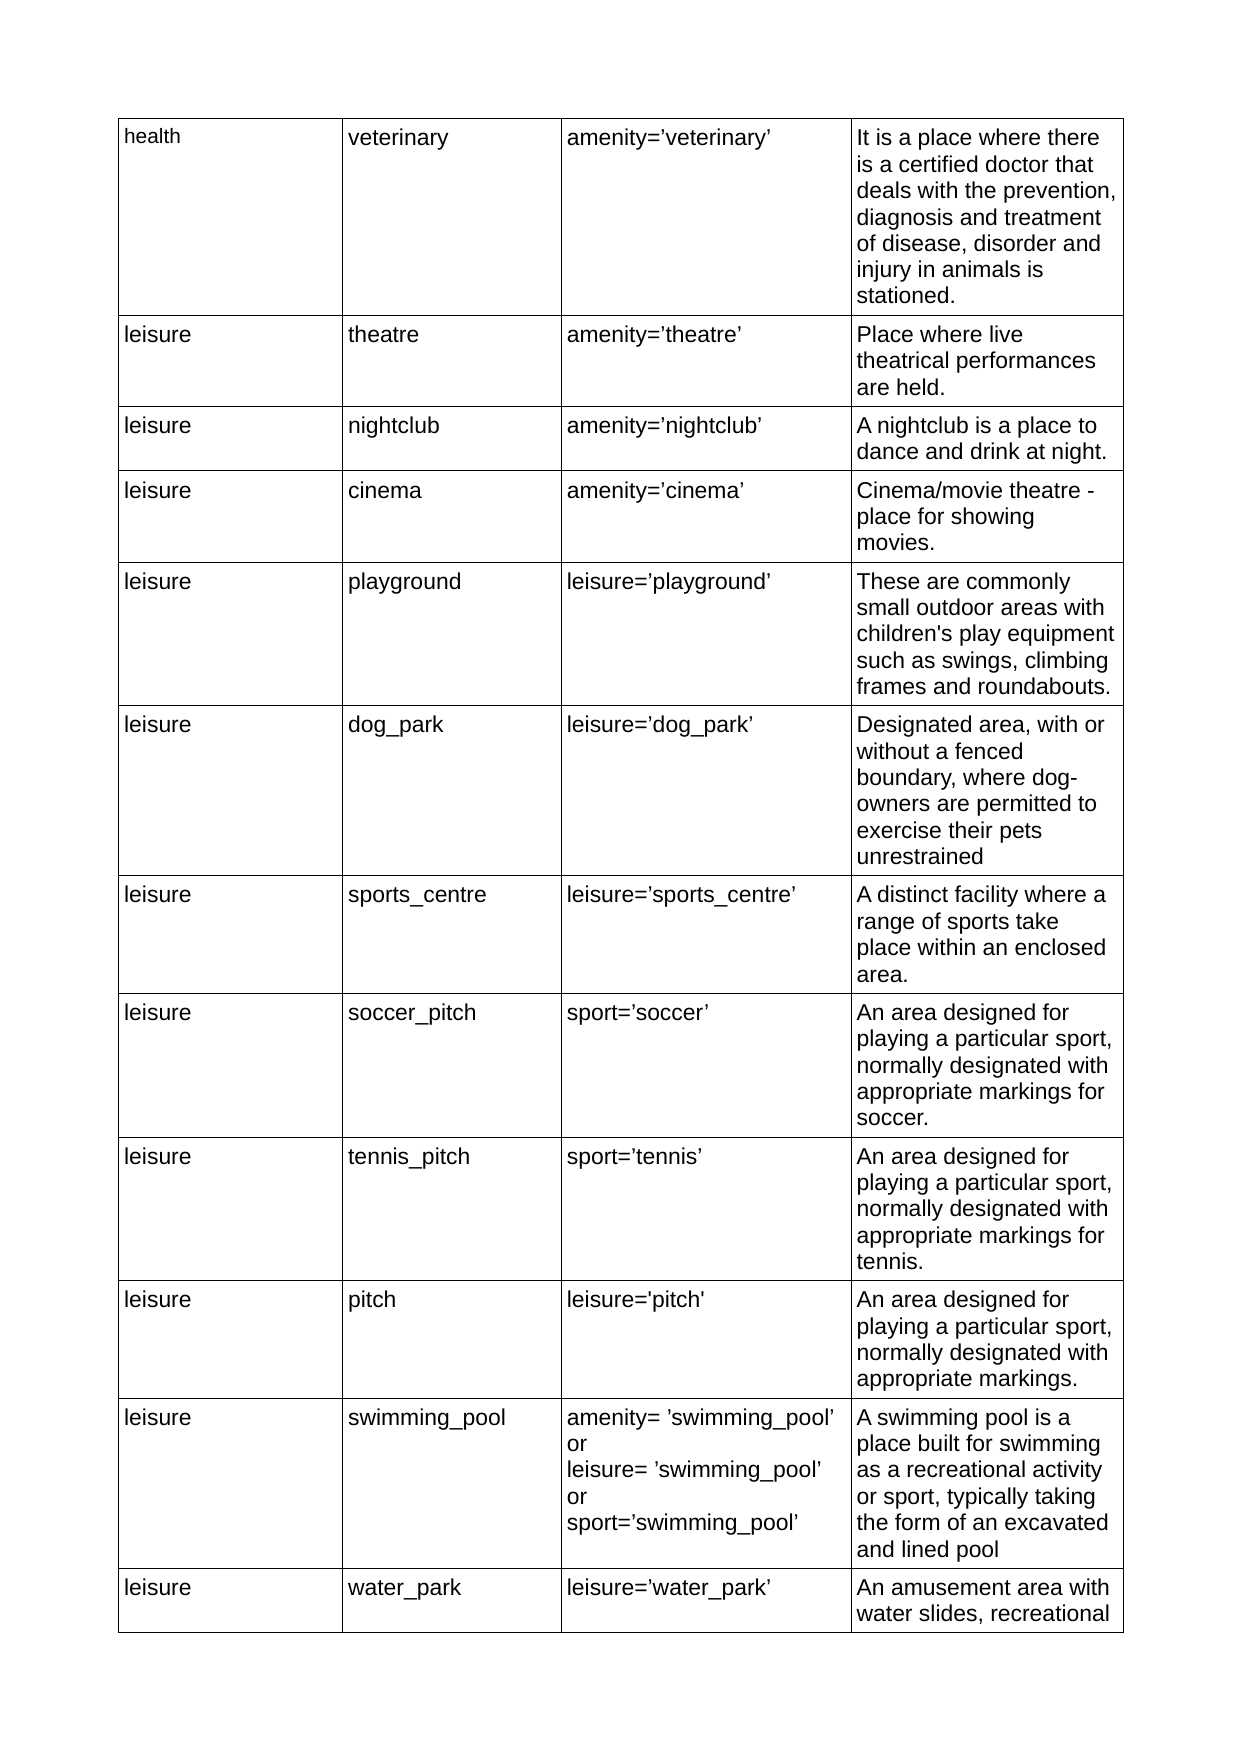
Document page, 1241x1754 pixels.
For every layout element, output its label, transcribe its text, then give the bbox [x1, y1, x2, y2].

table_cell An area designed for playing a particular sport, normally designated with appropriate markings. [852, 1281, 1123, 1397]
table_cell nightclub [343, 407, 561, 470]
table_cell theatre [343, 316, 561, 406]
table_cell leisure=’playground’ [562, 563, 851, 705]
table_cell amenity=’nightclub’ [562, 407, 851, 470]
table_cell veterinary [343, 119, 561, 314]
table_cell leisure [119, 706, 342, 875]
table_cell pitch [343, 1281, 561, 1397]
table_cell leisure [119, 471, 342, 561]
table_cell leisure [119, 1569, 342, 1632]
table_cell It is a place where there is a certified doctor that deals with the prevention, diagnosis and treatment of disease, disorder and injury in animals is stationed. [852, 119, 1123, 314]
table_cell An amusement area with water slides, recreational [852, 1569, 1123, 1632]
table_cell health [119, 119, 342, 314]
table_cell leisure [119, 1281, 342, 1397]
table_cell leisure=’sports_centre’ [562, 876, 851, 993]
table_cell Place where live theatrical performances are held. [852, 316, 1123, 406]
table_cell leisure [119, 407, 342, 470]
table_cell amenity=’veterinary’ [562, 119, 851, 314]
table_cell A nightclub is a place to dance and drink at night. [852, 407, 1123, 470]
table_cell cinema [343, 471, 561, 561]
table_cell An area designed for playing a particular sport, normally designated with appropriate markings for soccer. [852, 994, 1123, 1136]
table_cell leisure [119, 1138, 342, 1280]
table_cell amenity=’theatre’ [562, 316, 851, 406]
table_cell leisure [119, 1399, 342, 1568]
table_cell swimming_pool [343, 1399, 561, 1568]
table_cell leisure=’dog_park’ [562, 706, 851, 875]
table_cell leisure [119, 316, 342, 406]
table_cell sport=’soccer’ [562, 994, 851, 1136]
table_cell amenity=’cinema’ [562, 471, 851, 561]
table_cell leisure='pitch' [562, 1281, 851, 1397]
table_cell tennis_pitch [343, 1138, 561, 1280]
table_cell leisure [119, 876, 342, 993]
table_cell soccer_pitch [343, 994, 561, 1136]
table_cell sport=’tennis’ [562, 1138, 851, 1280]
table_cell leisure=’water_park’ [562, 1569, 851, 1632]
table_cell Designated area, with or without a fenced boundary, where dog-owners are permitted to exercise their pets unrestrained [852, 706, 1123, 875]
table_cell leisure [119, 563, 342, 705]
table_cell amenity= ’swimming_pool’ or leisure= ’swimming_pool’ or sport=’swimming_pool’ [562, 1399, 851, 1568]
table_cell water_park [343, 1569, 561, 1632]
table_cell playground [343, 563, 561, 705]
table_cell Cinema/movie theatre - place for showing movies. [852, 471, 1123, 561]
table_cell These are commonly small outdoor areas with children's play equipment such as swings, climbing frames and roundabouts. [852, 563, 1123, 705]
table_cell sports_centre [343, 876, 561, 993]
table_cell A swimming pool is a place built for swimming as a recreational activity or sport, typically taking the form of an excavated and lined pool [852, 1399, 1123, 1568]
table_cell dog_park [343, 706, 561, 875]
table_cell An area designed for playing a particular sport, normally designated with appropriate markings for tennis. [852, 1138, 1123, 1280]
table_cell A distinct facility where a range of sports take place within an enclosed area. [852, 876, 1123, 993]
table_cell leisure [119, 994, 342, 1136]
